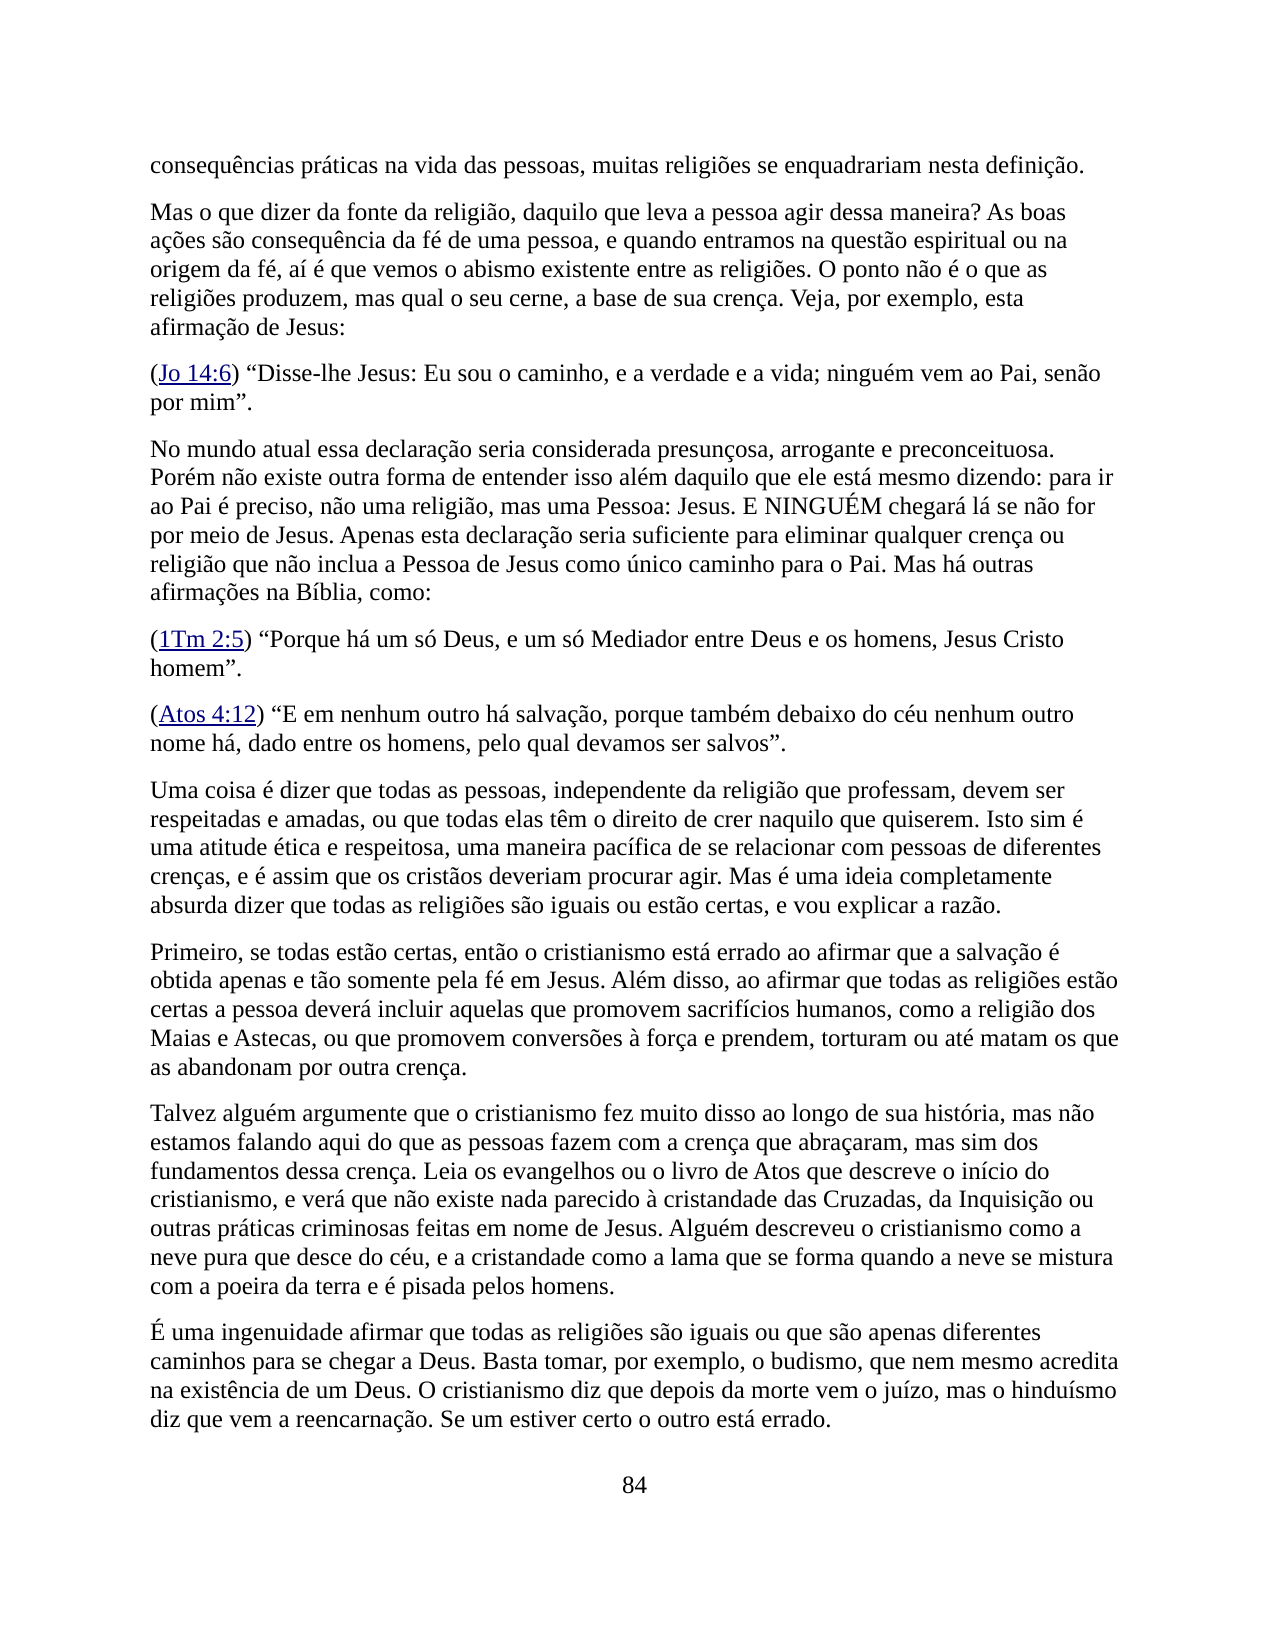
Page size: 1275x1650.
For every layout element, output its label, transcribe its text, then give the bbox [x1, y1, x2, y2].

text (1Tm 2:5) “Porque há um só Deus, e um só Mediador entre Deus e os homens, Jesus Cristo homem”. [150, 624, 1125, 682]
text Talvez alguém argumente que o cristianismo fez muito disso ao longo de sua história, mas não estamos falando aqui do que as pessoas fazem com a crença que abraçaram, mas sim dos fundamentos dessa crença. Leia os evangelhos ou o livro de Atos que descreve o início do cristianismo, e verá que não existe nada parecido à cristandade das Cruzadas, da Inquisição ou outras práticas criminosas feitas em nome de Jesus. Alguém descreveu o cristianismo como a neve pura que desce do céu, e a cristandade como a lama que se forma quando a neve se mistura com a poeira da terra e é pisada pelos homens. [150, 1098, 1125, 1299]
text (Atos 4:12) “E em nenhum outro há salvação, porque também debaixo do céu nenhum outro nome há, dado entre os homens, pelo qual devamos ser salvos”. [150, 699, 1125, 757]
text Uma coisa é dizer que todas as pessoas, independente da religião que professam, devem ser respeitadas e amadas, ou que todas elas têm o direito de crer naquilo que quiserem. Isto sim é uma atitude ética e respeitosa, uma maneira pacífica de se relacionar com pessoas de diferentes crenças, e é assim que os cristãos deveriam procurar agir. Mas é uma ideia completamente absurda dizer que todas as religiões são iguais ou estão certas, e vou explicar a razão. [150, 775, 1125, 919]
text Mas o que dizer da fonte da religião, daquilo que leva a pessoa agir dessa maneira? As boas ações são consequência da fé de uma pessoa, e quando entramos na questão espiritual ou na origem da fé, aí é que vemos o abismo existente entre as religiões. O ponto não é o que as religiões produzem, mas qual o seu cerne, a base de sua crença. Veja, por exemplo, esta afirmação de Jesus: [150, 197, 1125, 340]
text (Jo 14:6) “Disse-lhe Jesus: Eu sou o caminho, e a verdade e a vida; ninguém vem ao Pai, senão por mim”. [150, 358, 1125, 416]
text É uma ingenuidade afirmar que todas as religiões são iguais ou que são apenas diferentes caminhos para se chegar a Deus. Basta tomar, por exemplo, o budismo, que nem mesmo acredita na existência de um Deus. O cristianismo diz que depois da morte vem o juízo, mas o hinduísmo diz que vem a reencarnação. Se um estiver certo o outro está errado. [150, 1317, 1125, 1432]
text consequências práticas na vida das pessoas, muitas religiões se enquadrariam nesta definição. [150, 150, 1125, 179]
text Primeiro, se todas estão certas, então o cristianismo está errado ao afirmar que a salvação é obtida apenas e tão somente pela fé em Jesus. Além disso, ao afirmar que todas as religiões estão certas a pessoa deverá incluir aquelas que promovem sacrifícios humanos, como a religião dos Maias e Astecas, ou que promovem conversões à força e prendem, torturam ou até matam os que as abandonam por outra crença. [150, 937, 1125, 1080]
text No mundo atual essa declaração seria considerada presunçosa, arrogante e preconceituosa. Porém não existe outra forma de entender isso além daquilo que ele está mesmo dizendo: para ir ao Pai é preciso, não uma religião, mas uma Pessoa: Jesus. E NINGUÉM chegará lá se não for por meio de Jesus. Apenas esta declaração seria suficiente para eliminar qualquer crença ou religião que não inclua a Pessoa de Jesus como único caminho para o Pai. Mas há outras afirmações na Bíblia, como: [150, 434, 1125, 606]
